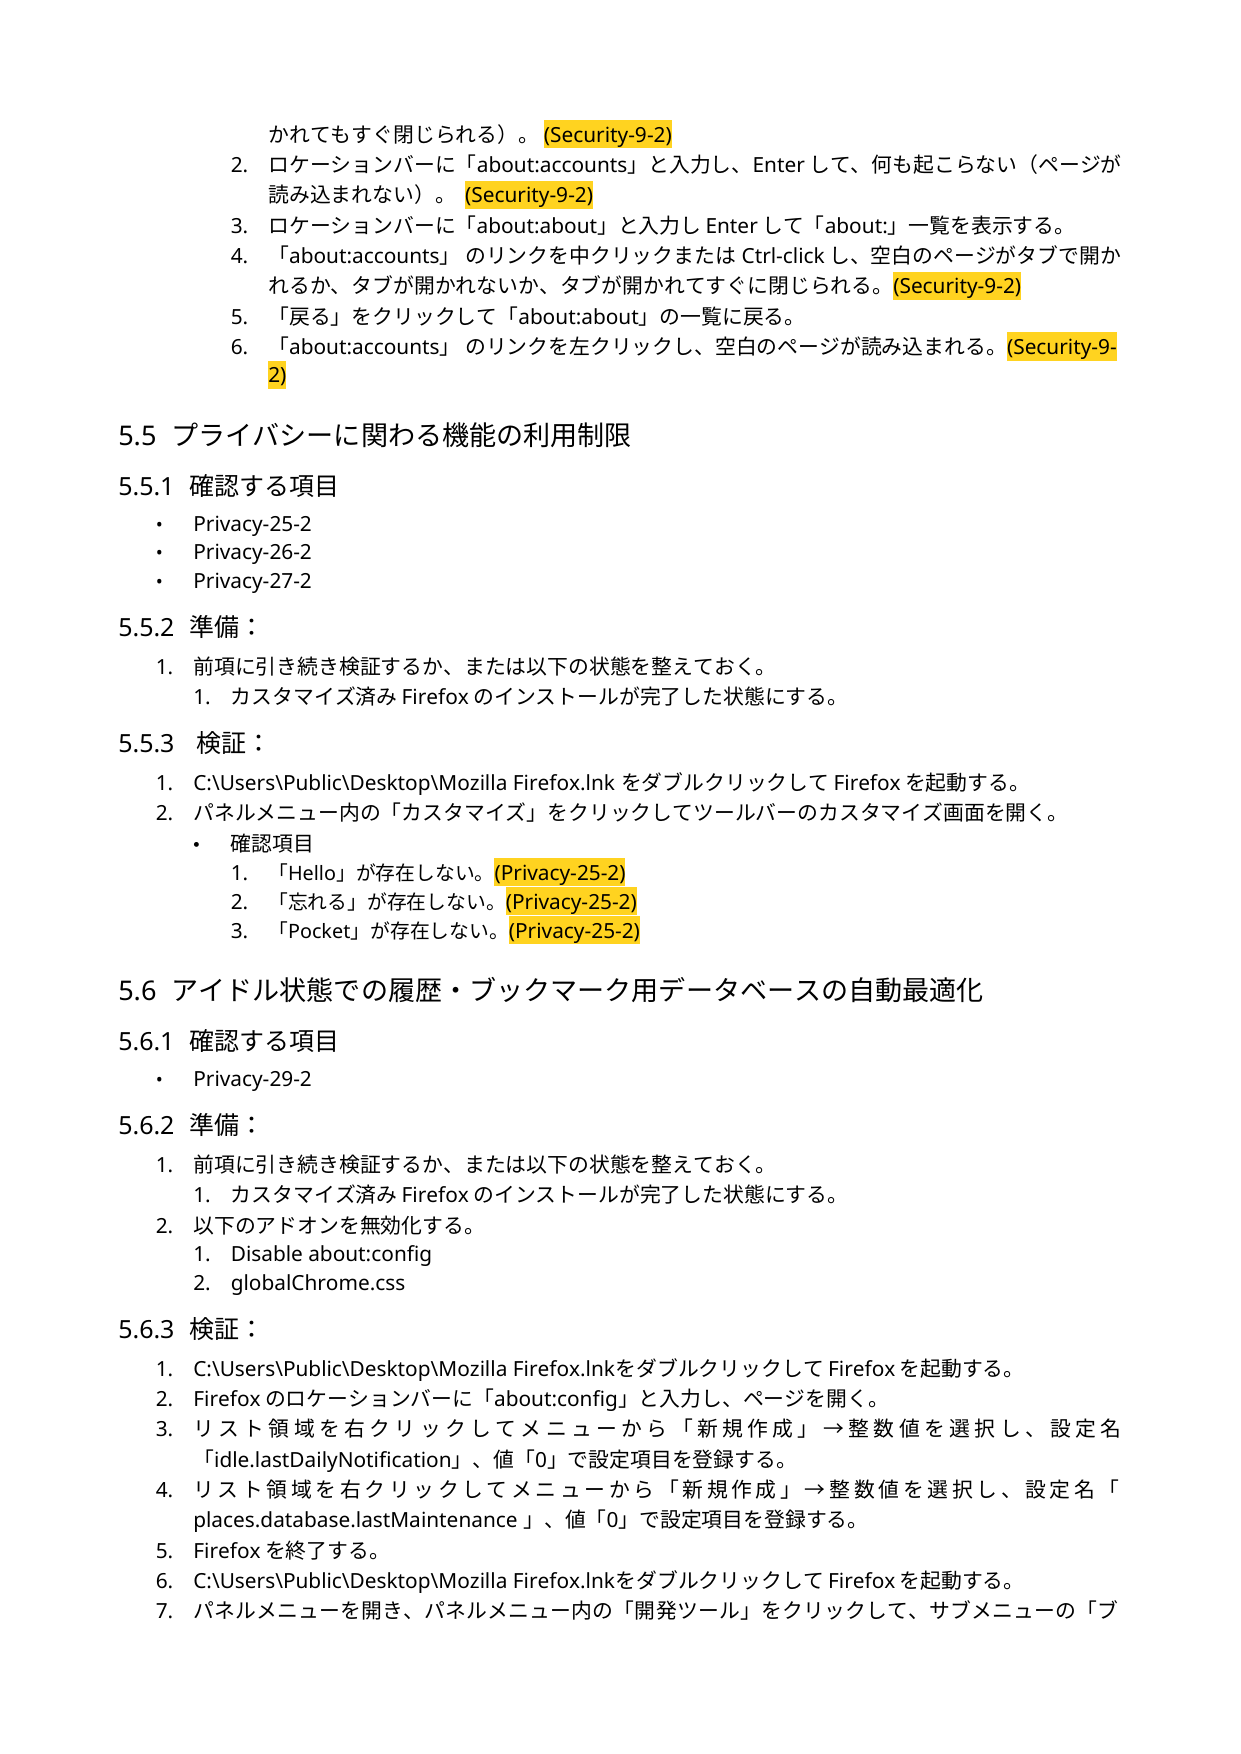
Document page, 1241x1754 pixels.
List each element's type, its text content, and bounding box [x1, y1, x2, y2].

list パネルメニュー内の「カスタマイズ」をクリックしてツールバーのカスタマイズ画面を開く。 [156, 797, 1122, 827]
subtitle 検証： [118, 724, 1122, 760]
subtitle 準備： [118, 1106, 1122, 1142]
list 以下のアドオンを無効化する。 [156, 1209, 1122, 1239]
list リスト領域を右クリックしてメニューから「新規作成」→整数値を選択し、設定名「idle.lastDailyNotification」、値「0」で設定項目を登録する。 [156, 1413, 1122, 1473]
list 前項に引き続き検証するか、または以下の状態を整えておく。 [156, 650, 1122, 680]
list C:\Users\Public\Desktop\Mozilla Firefox.lnk をダブルクリックしてFirefoxを起動する。 [156, 766, 1122, 797]
list ロケーションバーに「about:accounts」と入力し、Enterして、何も起こらない（ページが読み込まれない）。 (Security-9-2) [231, 148, 1122, 209]
list Firefoxのロケーションバーに「about:config」と入力し、ページを開く。 [156, 1382, 1122, 1413]
list 「忘れる」が存在しない。(Privacy-25-2) [231, 886, 1122, 915]
list Privacy-29-2 [156, 1064, 1122, 1093]
subtitle 検証： [118, 1309, 1122, 1346]
list カスタマイズ済みFirefoxのインストールが完了した状態にする。 [193, 1179, 1122, 1209]
subtitle アイドル状態での履歴・ブックマーク用データベースの自動最適化 [118, 969, 1122, 1008]
list Privacy-26-2 [156, 537, 1122, 566]
list パネルメニューを開き、パネルメニュー内の「開発ツール」をクリックして、サブメニューの「ブ [156, 1594, 1122, 1625]
list Firefoxを終了する。 [156, 1534, 1122, 1564]
list globalChrome.css [193, 1268, 1122, 1296]
list 確認項目 [193, 827, 1122, 857]
list 「戻る」をクリックして「about:about」の一覧に戻る。 [231, 300, 1122, 330]
list 「about:accounts」 のリンクを左クリックし、空白のページが読み込まれる。(Security-9-2) [231, 330, 1122, 389]
list C:\Users\Public\Desktop\Mozilla Firefox.lnkをダブルクリックしてFirefoxを起動する。 [156, 1564, 1122, 1594]
subtitle 確認する項目 [118, 466, 1122, 502]
list 「Pocket」が存在しない。(Privacy-25-2) [231, 915, 1122, 944]
list Privacy-25-2 [156, 509, 1122, 537]
list ロケーションバーに「about:about」と入力しEnterして「about:」一覧を表示する。 [231, 209, 1122, 239]
list Privacy-27-2 [156, 566, 1122, 594]
list カスタマイズ済みFirefoxのインストールが完了した状態にする。 [193, 680, 1122, 711]
subtitle プライバシーに関わる機能の利用制限 [118, 414, 1122, 453]
list 前項に引き続き検証するか、または以下の状態を整えておく。 [156, 1148, 1122, 1179]
list Disable about:config [193, 1239, 1122, 1268]
subtitle 確認する項目 [118, 1022, 1122, 1058]
list かれてもすぐ閉じられる）。 (Security-9-2) [231, 118, 1122, 148]
list 「about:accounts」 のリンクを中クリックまたはCtrl-clickし、空白のページがタブで開かれるか、タブが開かれないか、タブが開かれてすぐに閉じられる。(Security-9-2) [231, 239, 1122, 300]
list C:\Users\Public\Desktop\Mozilla Firefox.lnkをダブルクリックしてFirefoxを起動する。 [156, 1352, 1122, 1382]
list 「Hello」が存在しない。(Privacy-25-2) [231, 857, 1122, 886]
list リスト領域を右クリックしてメニューから「新規作成」→整数値を選択し、設定名「 places.database.lastMaintenance 」、値「0」で設定項目を登録する。 [156, 1473, 1122, 1534]
subtitle 準備： [118, 607, 1122, 643]
